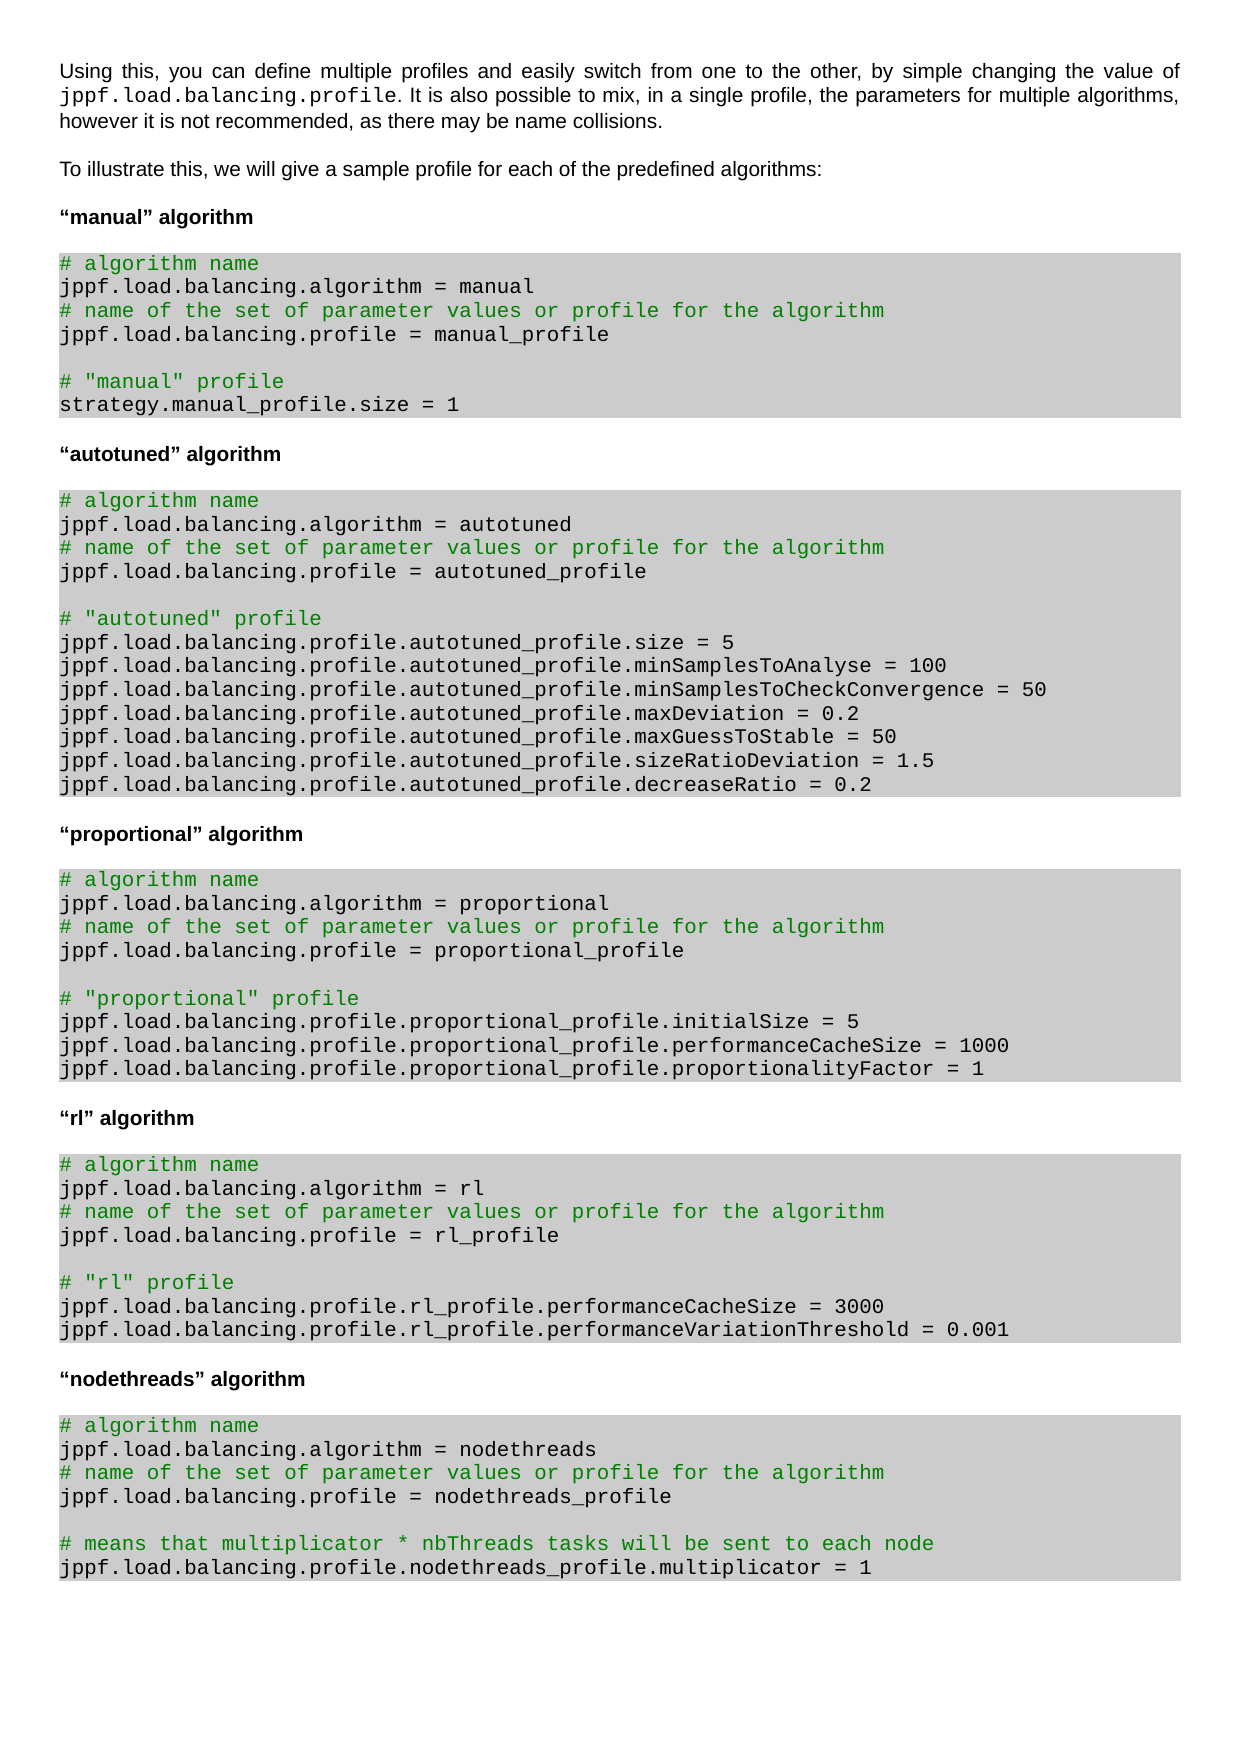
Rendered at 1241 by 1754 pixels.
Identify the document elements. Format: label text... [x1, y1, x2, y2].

text jppf.load.balancing.algorithm = autotuned [59, 514, 1181, 537]
text jppf.load.balancing.profile.autotuned_profile.decreaseRatio = 0.2 [59, 774, 1181, 797]
text To illustrate this, we will give a sample profile for each of the predefined algorithms: [59, 157, 1181, 181]
text jppf.load.balancing.profile.autotuned_profile.maxDeviation = 0.2 [59, 703, 1181, 726]
text jppf.load.balancing.algorithm = rl [59, 1178, 1181, 1201]
text “rl” algorithm [59, 1106, 1181, 1130]
text jppf.load.balancing.profile.autotuned_profile.sizeRatioDeviation = 1.5 [59, 750, 1181, 774]
text jppf.load.balancing.profile.rl_profile.performanceCacheSize = 3000 [59, 1296, 1181, 1319]
text jppf.load.balancing.profile.autotuned_profile.maxGuessToStable = 50 [59, 726, 1181, 750]
text # algorithm name [59, 869, 1181, 893]
text “manual” algorithm [59, 205, 1181, 229]
text jppf.load.balancing.profile = proportional_profile [59, 940, 1181, 964]
text jppf.load.balancing.profile.proportional_profile.initialSize = 5 [59, 1011, 1181, 1035]
text jppf.load.balancing.profile = rl_profile [59, 1225, 1181, 1248]
text “autotuned” algorithm [59, 442, 1181, 466]
text jppf.load.balancing.profile.autotuned_profile.size = 5 [59, 632, 1181, 656]
text jppf.load.balancing.profile.autotuned_profile.minSamplesToAnalyse = 100 [59, 656, 1181, 679]
text jppf.load.balancing.profile.proportional_profile.performanceCacheSize = 1000 [59, 1035, 1181, 1058]
text jppf.load.balancing.profile = autotuned_profile [59, 561, 1181, 584]
text “nodethreads” algorithm [59, 1367, 1181, 1391]
text # name of the set of parameter values or profile for the algorithm [59, 537, 1181, 561]
text jppf.load.balancing.algorithm = proportional [59, 893, 1181, 917]
text jppf.load.balancing.profile.autotuned_profile.minSamplesToCheckConvergence = 50 [59, 679, 1181, 703]
text # algorithm name [59, 490, 1181, 514]
text # "rl" profile [59, 1272, 1181, 1296]
text jppf.load.balancing.profile.nodethreads_profile.multiplicator = 1 [59, 1557, 1181, 1581]
text # means that multiplicator * nbThreads tasks will be sent to each node [59, 1533, 1181, 1557]
text # algorithm name [59, 1154, 1181, 1178]
text # "autotuned" profile [59, 608, 1181, 632]
text # name of the set of parameter values or profile for the algorithm [59, 1201, 1181, 1225]
text jppf.load.balancing.profile.rl_profile.performanceVariationThreshold = 0.001 [59, 1319, 1181, 1343]
text # name of the set of parameter values or profile for the algorithm [59, 917, 1181, 940]
text # "proportional" profile [59, 987, 1181, 1011]
text # algorithm name jppf.load.balancing.algorithm = manual # name of the set of parameter values or profile for the algorithm jppf.load.balancing.profile = manual_profile # "manual" profile strategy.manual_profile.size = 1 [59, 253, 1181, 418]
text “proportional” algorithm [59, 821, 1181, 845]
text Using this, you can define multiple profiles and easily switch from one to the other, by simple changing the value of jppf.load.balancing.profile. It is also possible to mix, in a single profile, the parameters for multiple algorithms, however it is not recommended, as there may be name collisions. [59, 59, 1181, 133]
text jppf.load.balancing.profile.proportional_profile.proportionalityFactor = 1 [59, 1058, 1181, 1082]
text jppf.load.balancing.profile = nodethreads_profile [59, 1486, 1181, 1509]
text # algorithm name jppf.load.balancing.algorithm = nodethreads # name of the set of parameter values or profile for the algorithm [59, 1415, 1181, 1486]
